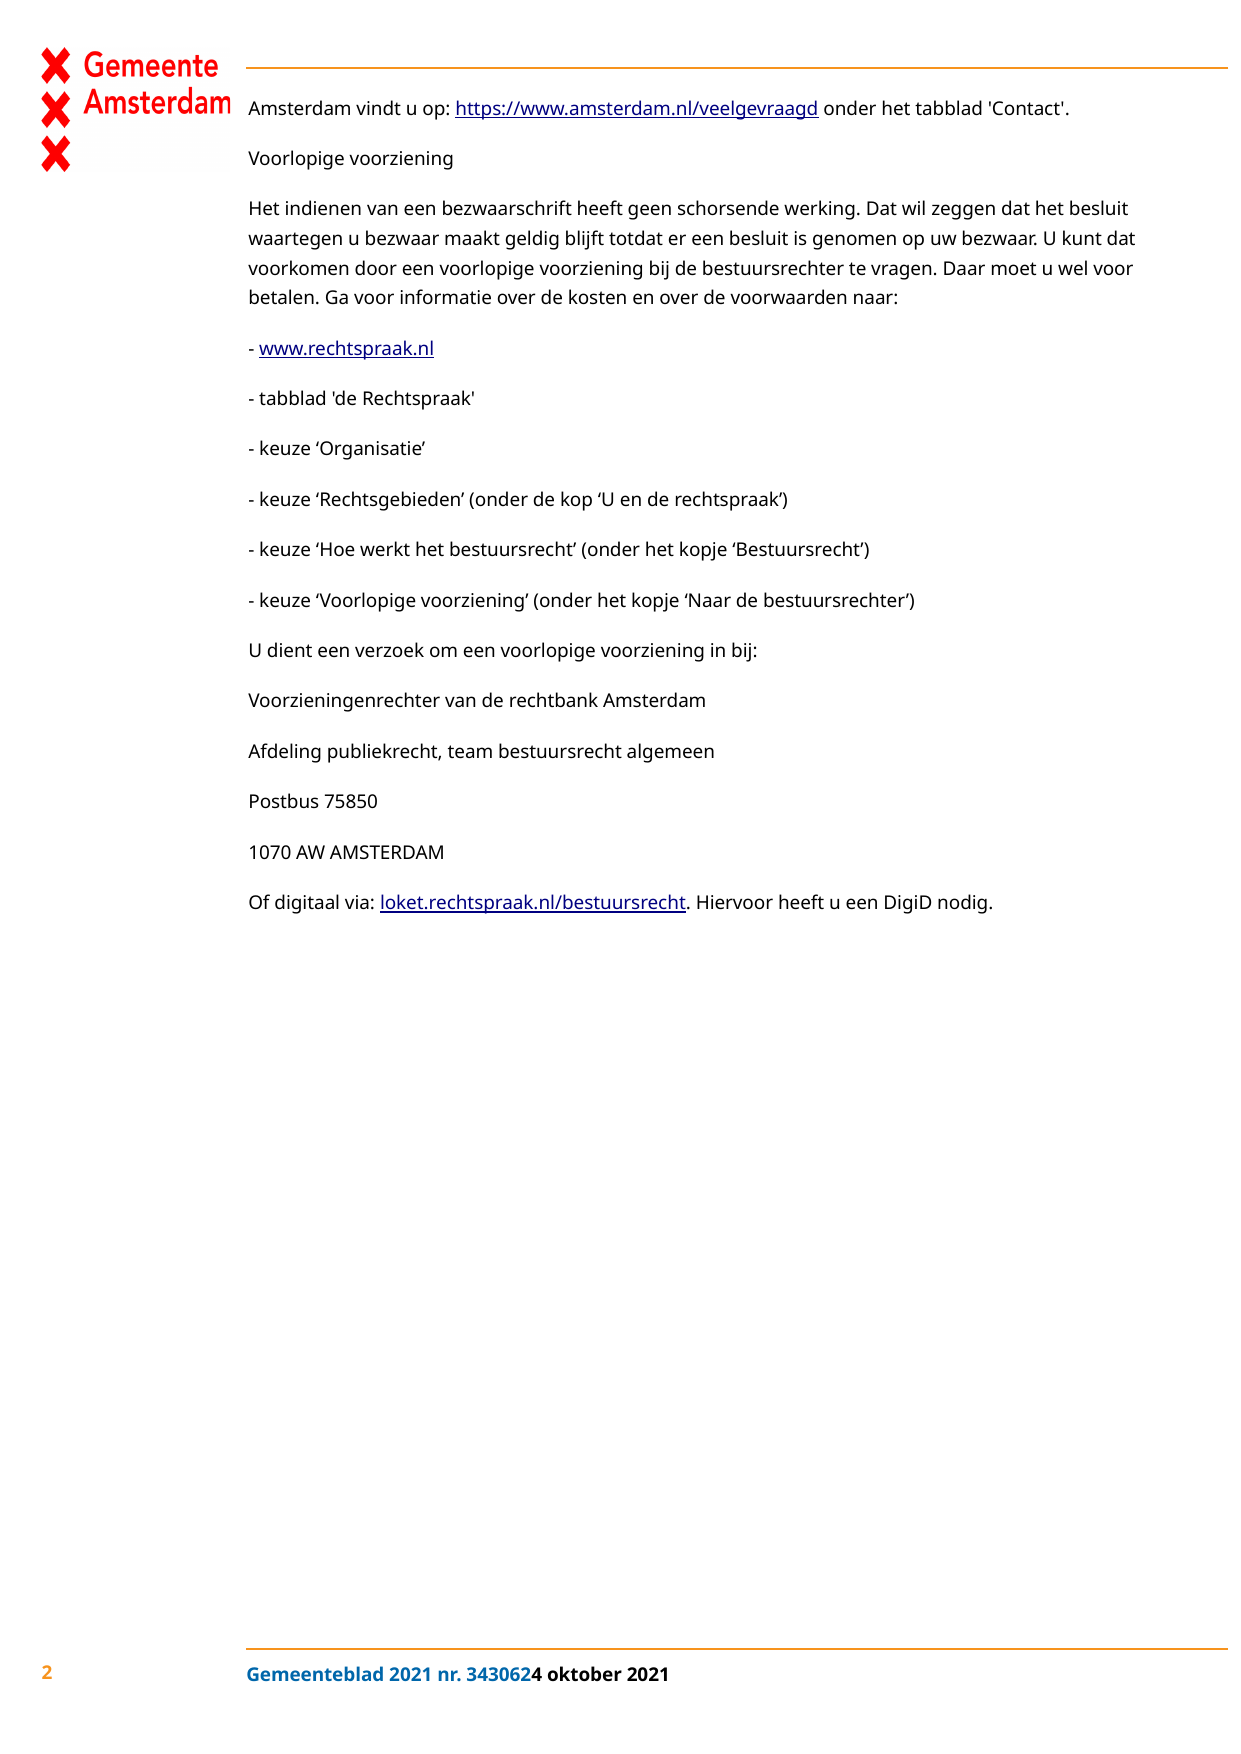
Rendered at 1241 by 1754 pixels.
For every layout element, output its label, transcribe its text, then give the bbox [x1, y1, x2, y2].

text U dient een verzoek om een voorlopige voorziening in bij: [248, 637, 1152, 663]
text Voorlopige voorziening [248, 145, 1152, 171]
text - keuze ‘Voorlopige voorziening’ (onder het kopje ‘Naar de bestuursrechter’) [248, 587, 1152, 613]
text - tabblad 'de Rechtspraak' [248, 385, 1152, 411]
text - keuze ‘Rechtsgebieden’ (onder de kop ‘U en de rechtspraak’) [248, 486, 1152, 512]
picture [41, 47, 231, 172]
text Voorzieningenrechter van de rechtbank Amsterdam [248, 688, 1152, 713]
text - keuze ‘Hoe werkt het bestuursrecht’ (onder het kopje ‘Bestuursrecht’) [248, 536, 1152, 562]
text Amsterdam vindt u op: https://www.amsterdam.nl/veelgevraagd onder het tabblad 'Contact'. [248, 95, 1152, 121]
text 1070 AW AMSTERDAM [248, 839, 1152, 865]
text Het indienen van een bezwaarschrift heeft geen schorsende werking. Dat wil zeggen dat het besluit waartegen u bezwaar maakt geldig blijft totdat er een besluit is genomen op uw bezwaar. U kunt dat voorkomen door een voorlopige voorziening bij de bestuursrechter te vragen. Daar moet u wel voor betalen. Ga voor informatie over de kosten en over de voorwaarden naar: [248, 196, 1152, 310]
text - keuze ‘Organisatie’ [248, 436, 1152, 461]
text - www.rechtspraak.nl [248, 335, 1152, 361]
text Postbus 75850 [248, 788, 1152, 814]
text Of digitaal via: loket.rechtspraak.nl/bestuursrecht. Hiervoor heeft u een DigiD nodig. [248, 889, 1152, 915]
text Afdeling publiekrecht, team bestuursrecht algemeen [248, 738, 1152, 764]
